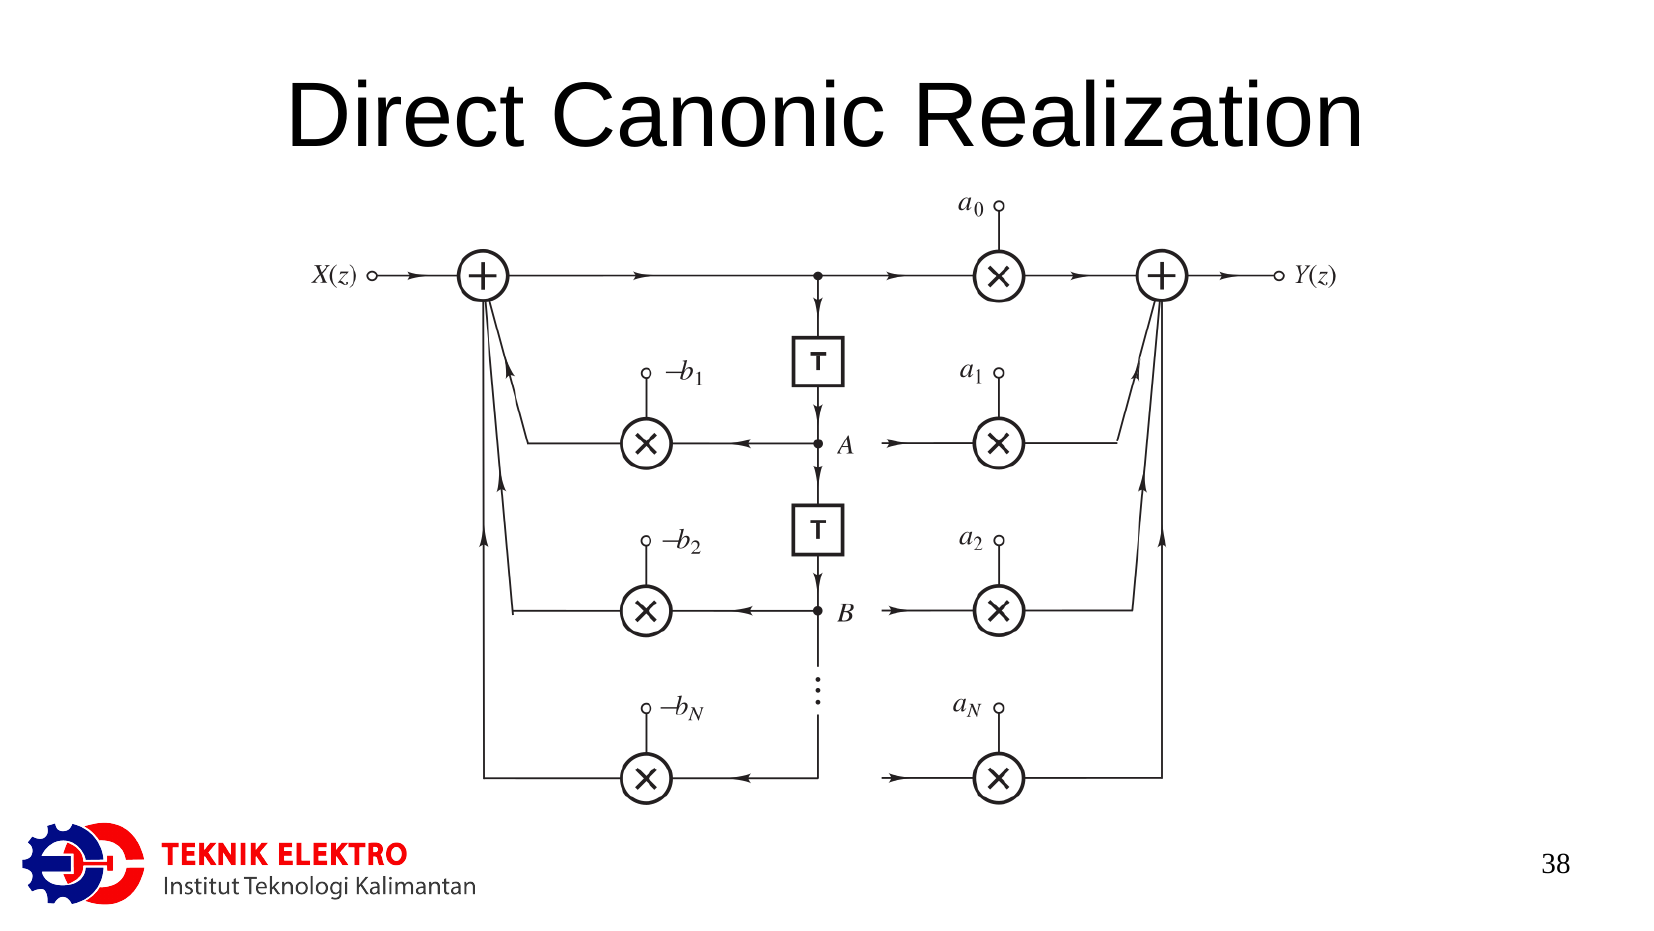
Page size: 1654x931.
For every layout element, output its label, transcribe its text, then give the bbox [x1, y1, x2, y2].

picture [21, 192, 1354, 931]
title Direct Canonic Realization [82, 37, 1571, 193]
